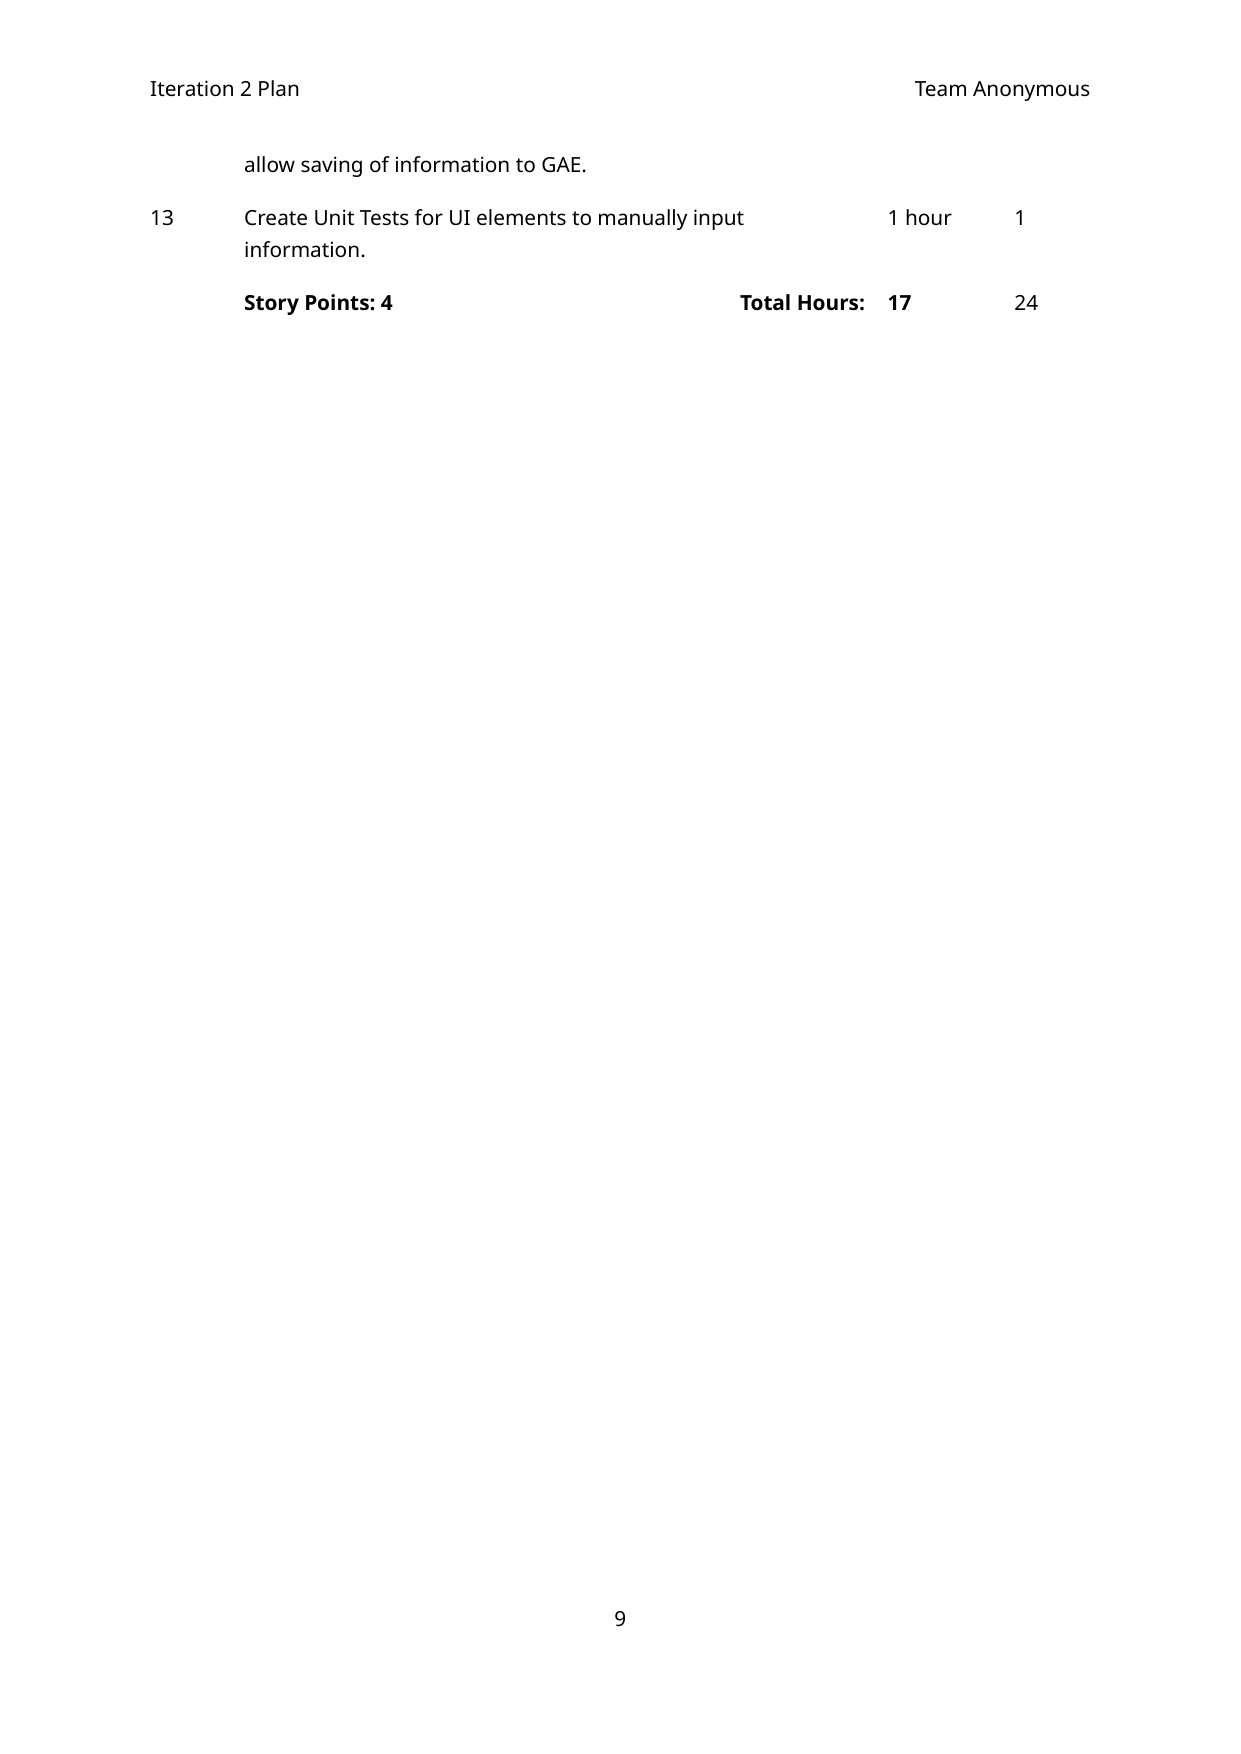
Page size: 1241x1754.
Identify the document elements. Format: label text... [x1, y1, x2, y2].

table_cell [1003, 150, 1096, 203]
table_cell [139, 288, 233, 341]
table_cell allow saving of information to GAE. [233, 150, 876, 203]
table_cell [876, 150, 1003, 203]
table_cell 1 [1003, 203, 1096, 288]
table_cell 13 [139, 203, 233, 288]
table_cell [139, 150, 233, 203]
table_cell Create Unit Tests for UI elements to manually input information. [233, 203, 876, 288]
table_cell 24 [1003, 288, 1096, 341]
table_cell 17 [876, 288, 1003, 341]
table_cell Story Points: 4 Total Hours: [233, 288, 876, 341]
table_cell 1 hour [876, 203, 1003, 288]
